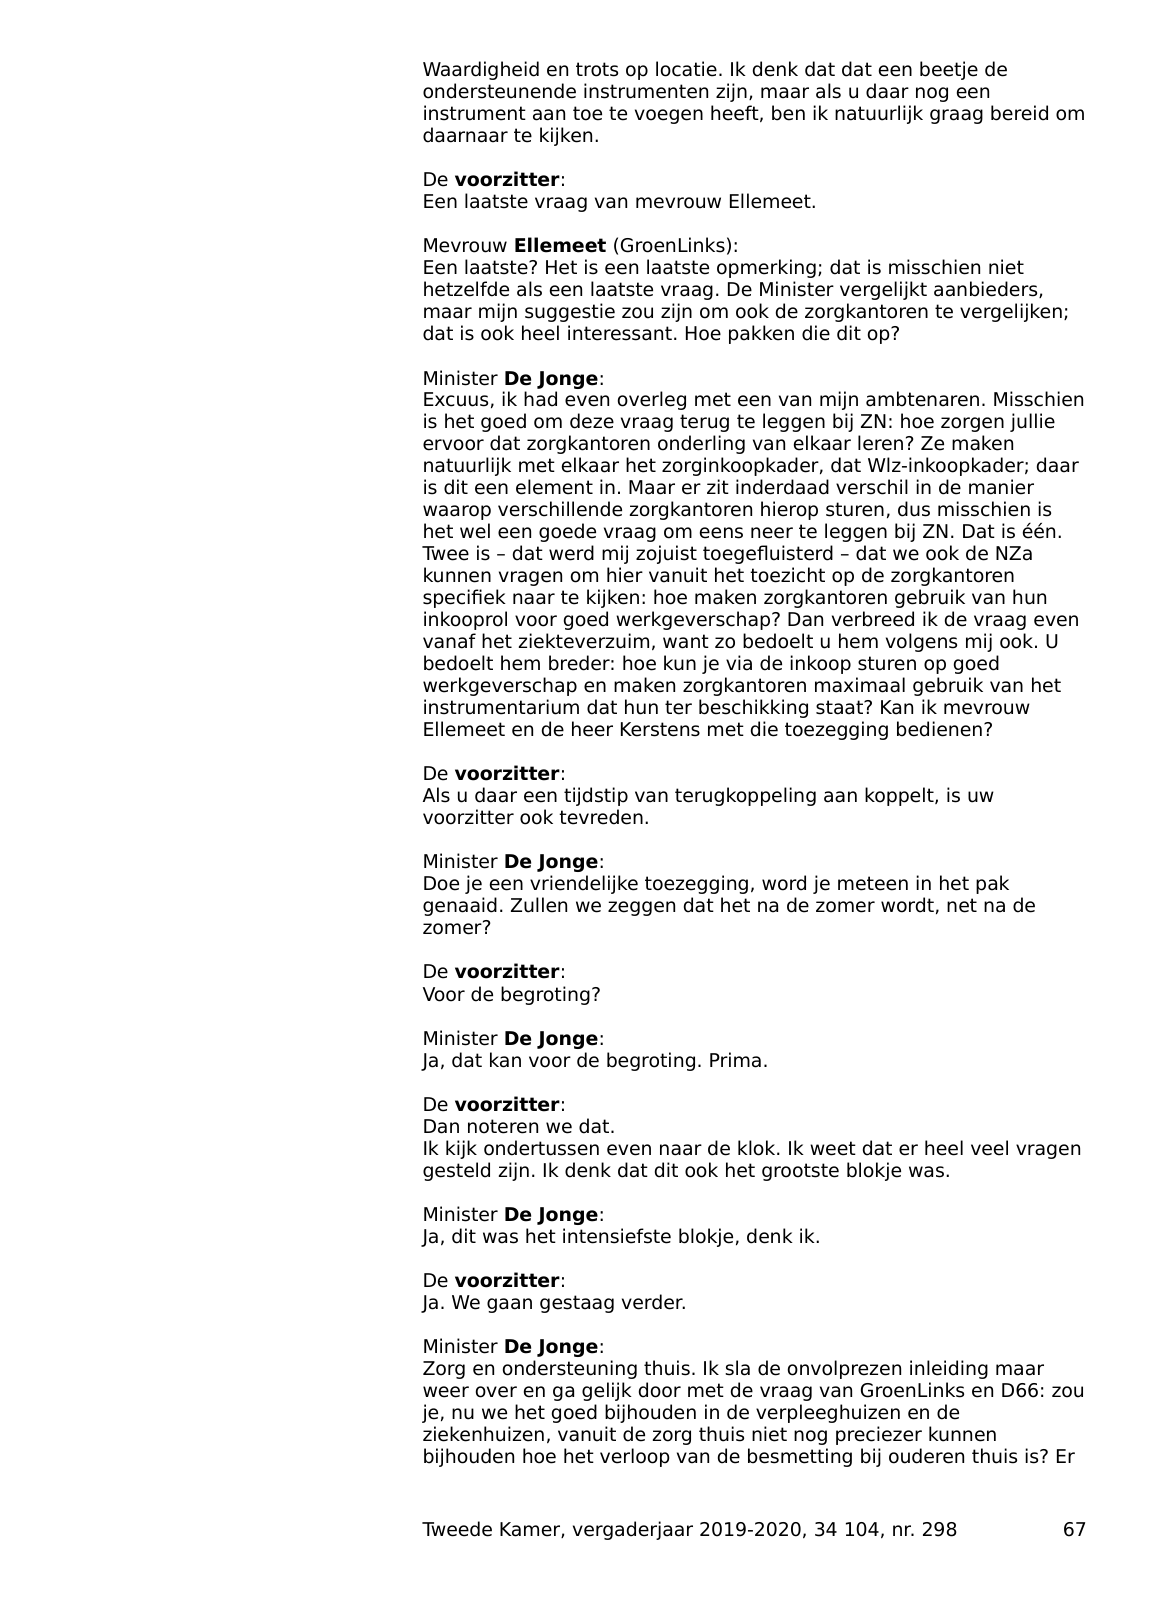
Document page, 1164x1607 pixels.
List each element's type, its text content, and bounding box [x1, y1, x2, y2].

text Minister De Jonge: [422, 1204, 1087, 1226]
text Ik kijk ondertussen even naar de klok. Ik weet dat er heel veel vragen gesteld zijn. Ik denk dat dit ook het grootste blokje was. [422, 1138, 1087, 1182]
text Een laatste vraag van mevrouw Ellemeet. [422, 191, 1087, 213]
text Ja, dit was het intensiefste blokje, denk ik. [422, 1226, 1087, 1248]
text Minister De Jonge: [422, 851, 1087, 873]
text De voorzitter: [422, 169, 1087, 191]
text Een laatste? Het is een laatste opmerking; dat is misschien niet hetzelfde als een laatste vraag. De Minister vergelijkt aanbieders, maar mijn suggestie zou zijn om ook de zorgkantoren te vergelijken; dat is ook heel interessant. Hoe pakken die dit op? [422, 257, 1087, 345]
text Waardigheid en trots op locatie. Ik denk dat dat een beetje de ondersteunende instrumenten zijn, maar als u daar nog een instrument aan toe te voegen heeft, ben ik natuurlijk graag bereid om daarnaar te kijken. [422, 59, 1087, 147]
text Zorg en ondersteuning thuis. Ik sla de onvolprezen inleiding maar weer over en ga gelijk door met de vraag van GroenLinks en D66: zou je, nu we het goed bijhouden in de verpleeghuizen en de ziekenhuizen, vanuit de zorg thuis niet nog preciezer kunnen bijhouden hoe het verloop van de besmetting bij ouderen thuis is? Er [422, 1358, 1087, 1468]
text Minister De Jonge: [422, 1028, 1087, 1049]
text Mevrouw Ellemeet (GroenLinks): [422, 235, 1087, 257]
text Excuus, ik had even overleg met een van mijn ambtenaren. Misschien is het goed om deze vraag terug te leggen bij ZN: hoe zorgen jullie ervoor dat zorgkantoren onderling van elkaar leren? Ze maken natuurlijk met elkaar het zorginkoopkader, dat Wlz-inkoopkader; daar is dit een element in. Maar er zit inderdaad verschil in de manier waarop verschillende zorgkantoren hierop sturen, dus misschien is het wel een goede vraag om eens neer te leggen bij ZN. Dat is één. [422, 389, 1087, 543]
text De voorzitter: [422, 763, 1087, 785]
text De voorzitter: [422, 1270, 1087, 1292]
text Doe je een vriendelijke toezegging, word je meteen in het pak genaaid. Zullen we zeggen dat het na de zomer wordt, net na de zomer? [422, 873, 1087, 939]
text Voor de begroting? [422, 983, 1087, 1005]
text Ja, dat kan voor de begroting. Prima. [422, 1049, 1087, 1072]
text Ja. We gaan gestaag verder. [422, 1292, 1087, 1314]
text De voorzitter: [422, 961, 1087, 983]
text Minister De Jonge: [422, 367, 1087, 389]
text Minister De Jonge: [422, 1336, 1087, 1358]
text Als u daar een tijdstip van terugkoppeling aan koppelt, is uw voorzitter ook tevreden. [422, 785, 1087, 829]
text Dan noteren we dat. [422, 1116, 1087, 1138]
text Twee is – dat werd mij zojuist toegefluisterd – dat we ook de NZa kunnen vragen om hier vanuit het toezicht op de zorgkantoren specifiek naar te kijken: hoe maken zorgkantoren gebruik van hun inkooprol voor goed werkgeverschap? Dan verbreed ik de vraag even vanaf het ziekteverzuim, want zo bedoelt u hem volgens mij ook. U bedoelt hem breder: hoe kun je via de inkoop sturen op goed werkgeverschap en maken zorgkantoren maximaal gebruik van het instrumentarium dat hun ter beschikking staat? Kan ik mevrouw Ellemeet en de heer Kerstens met die toezegging bedienen? [422, 543, 1087, 741]
text De voorzitter: [422, 1094, 1087, 1116]
